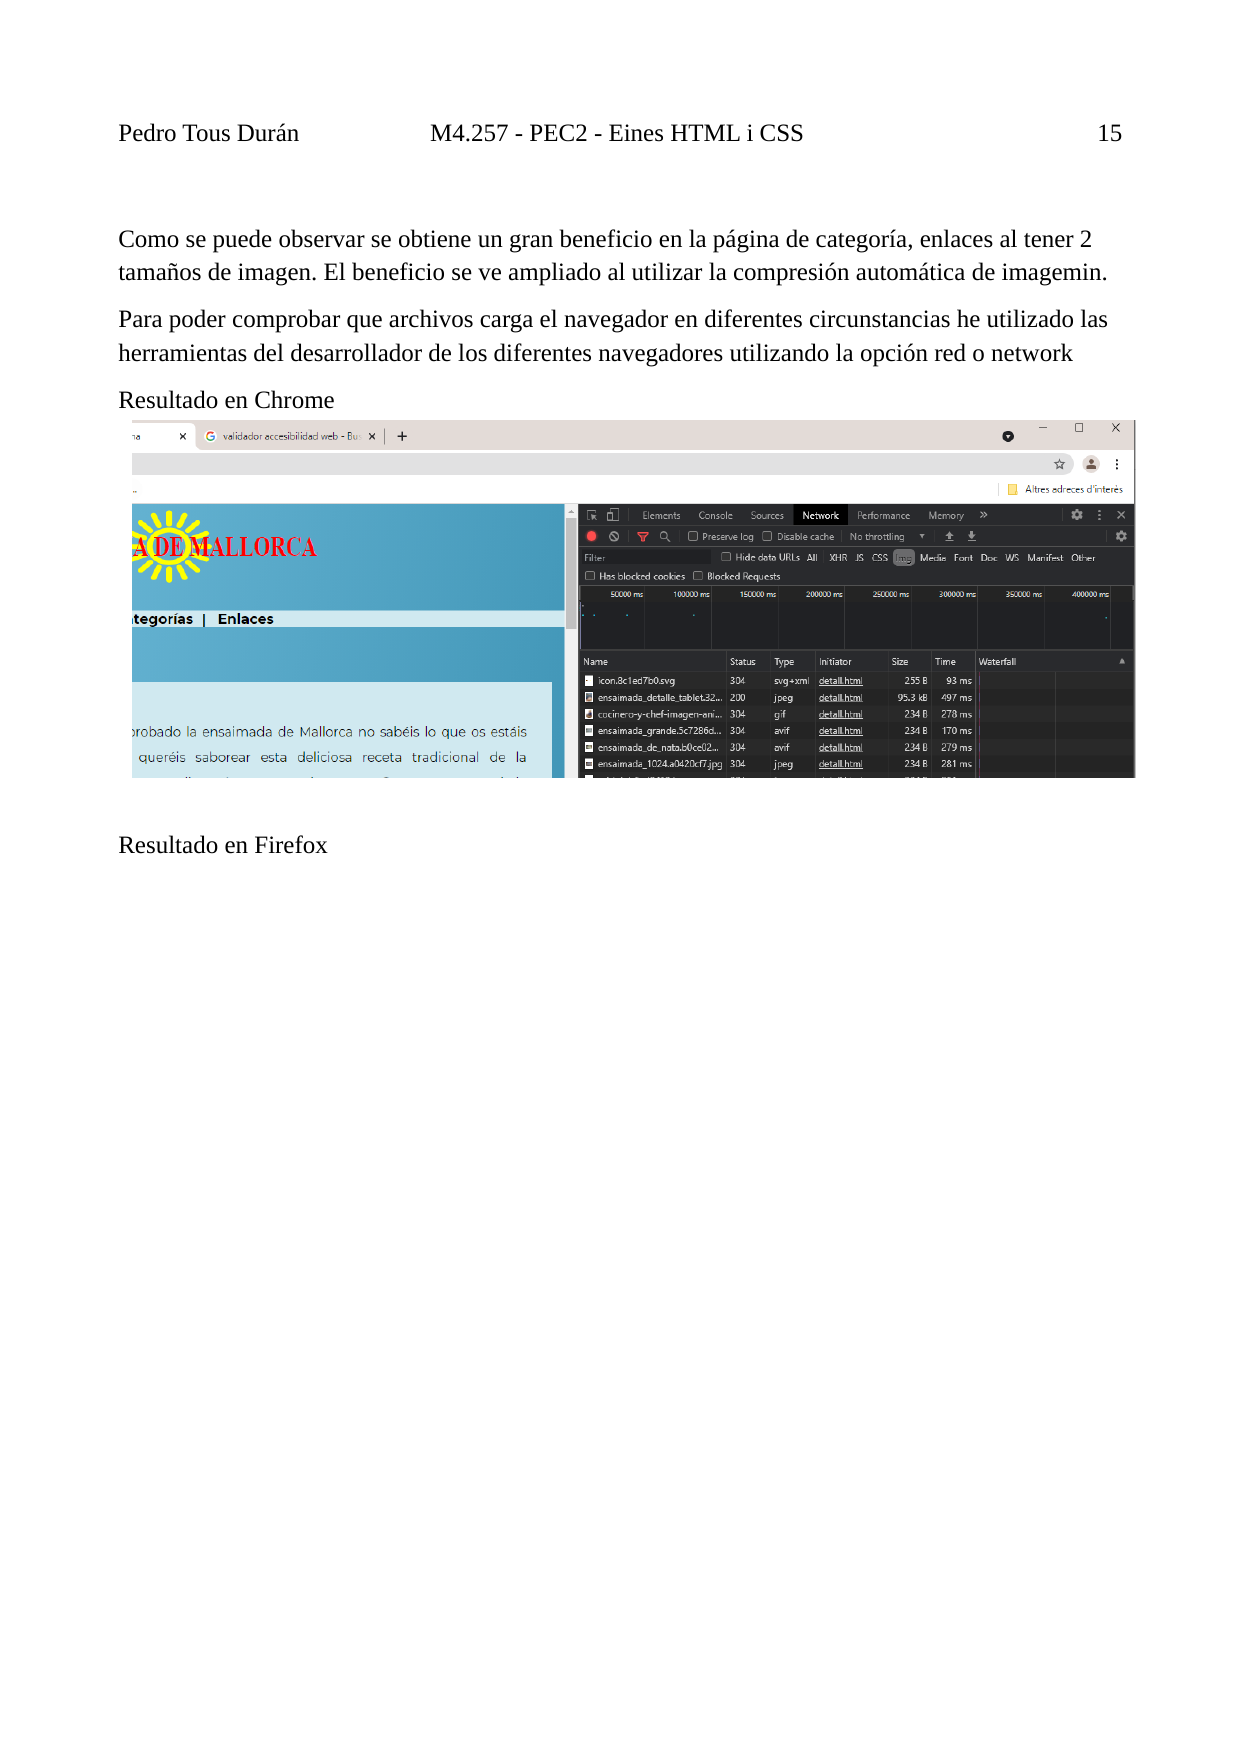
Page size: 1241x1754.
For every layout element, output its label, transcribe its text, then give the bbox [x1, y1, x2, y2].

text Resultado en Chrome [118, 385, 1122, 414]
text Como se puede observar se obtiene un gran beneficio en la página de categoría, enlaces al tener 2 tamaños de imagen. El beneficio se ve ampliado al utilizar la compresión automática de imagemin. [118, 224, 1122, 286]
text Resultado en Firefox [118, 830, 1122, 858]
picture [132, 420, 1136, 778]
text Para poder comprobar que archivos carga el navegador en diferentes circunstancias he utilizado las herramientas del desarrollador de los diferentes navegadores utilizando la opción red o network [118, 304, 1122, 366]
